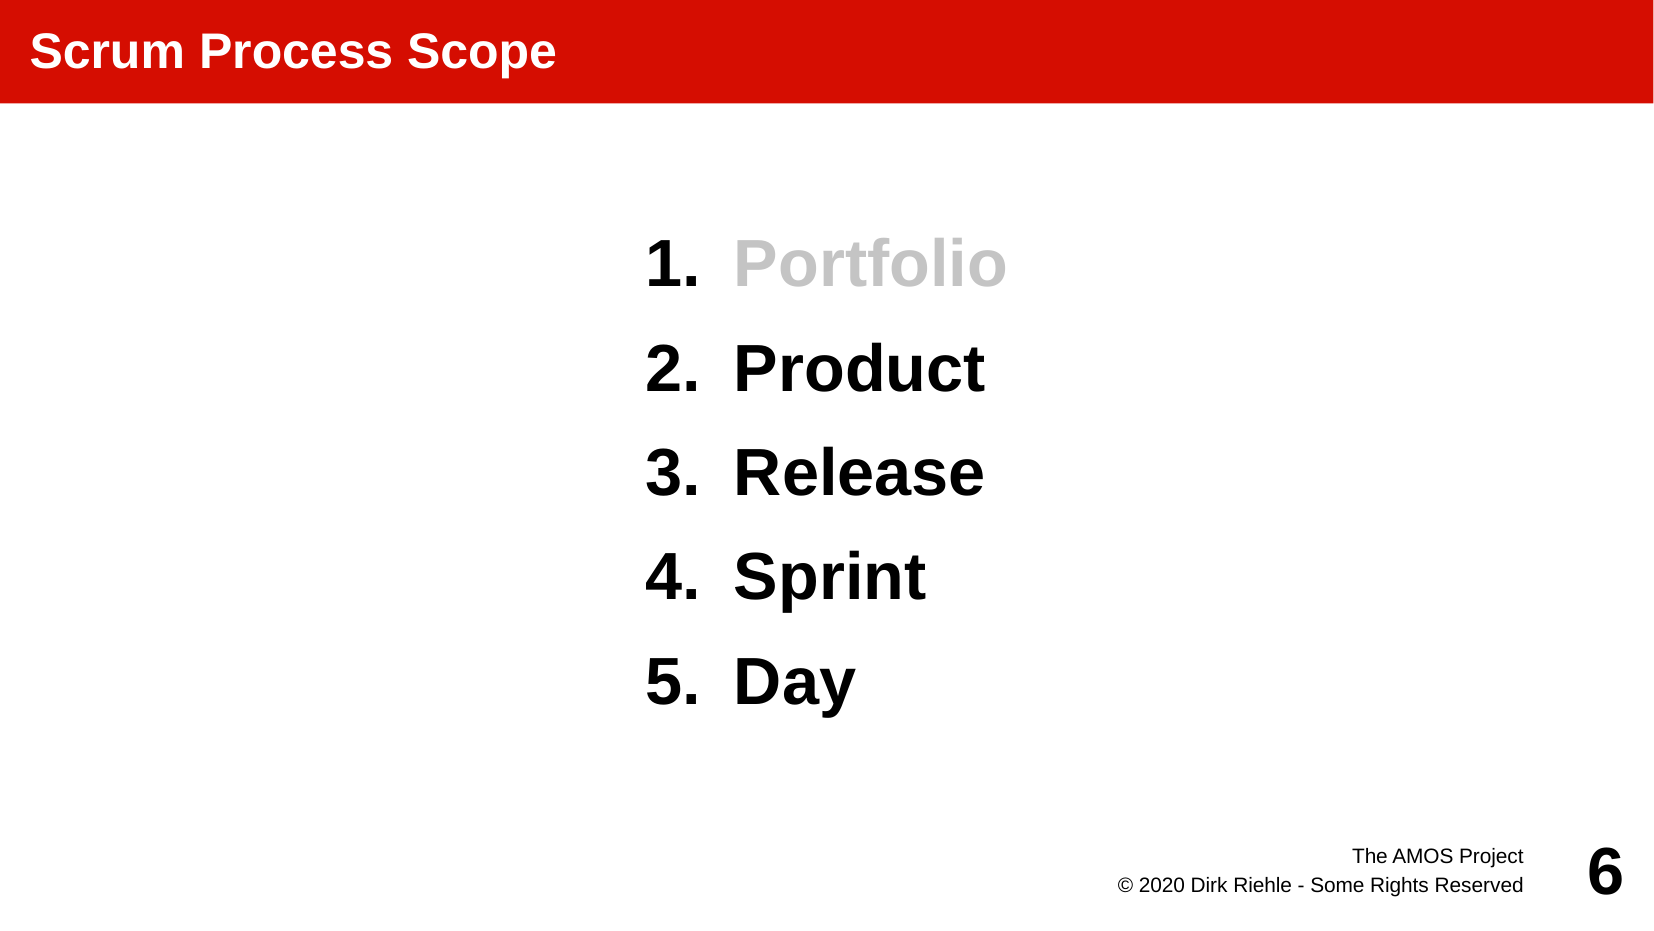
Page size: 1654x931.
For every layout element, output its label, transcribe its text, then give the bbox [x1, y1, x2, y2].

subtitle Portfolio Product Release Sprint Day [29, 132, 1625, 813]
title Scrum Process Scope [0, 0, 1654, 104]
